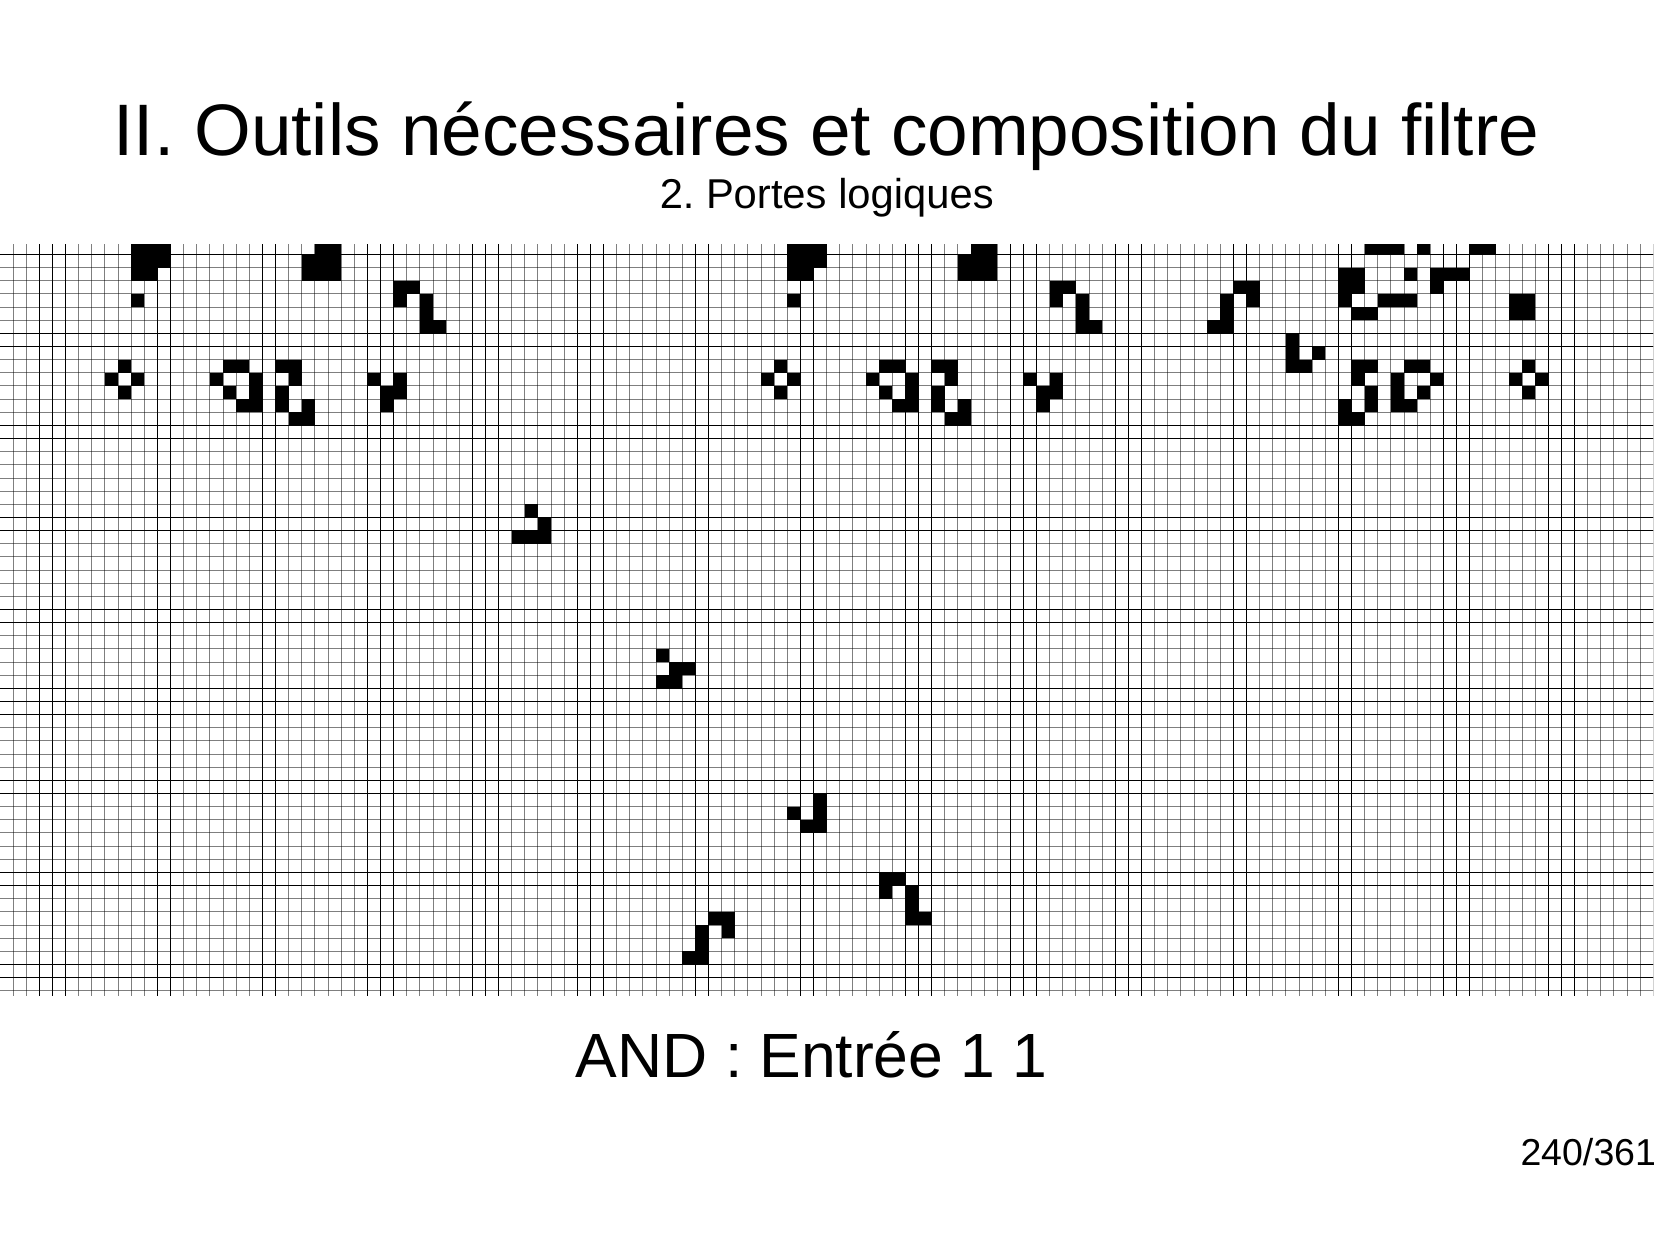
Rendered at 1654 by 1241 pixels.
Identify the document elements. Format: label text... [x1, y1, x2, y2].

picture [0, 244, 1654, 996]
text_box AND : Entrée 1 1 [561, 1013, 1063, 1099]
text_box <number>/361 [1505, 1124, 1654, 1182]
title II. Outils nécessaires et composition du filtre 2. Portes logiques [82, 49, 1571, 257]
